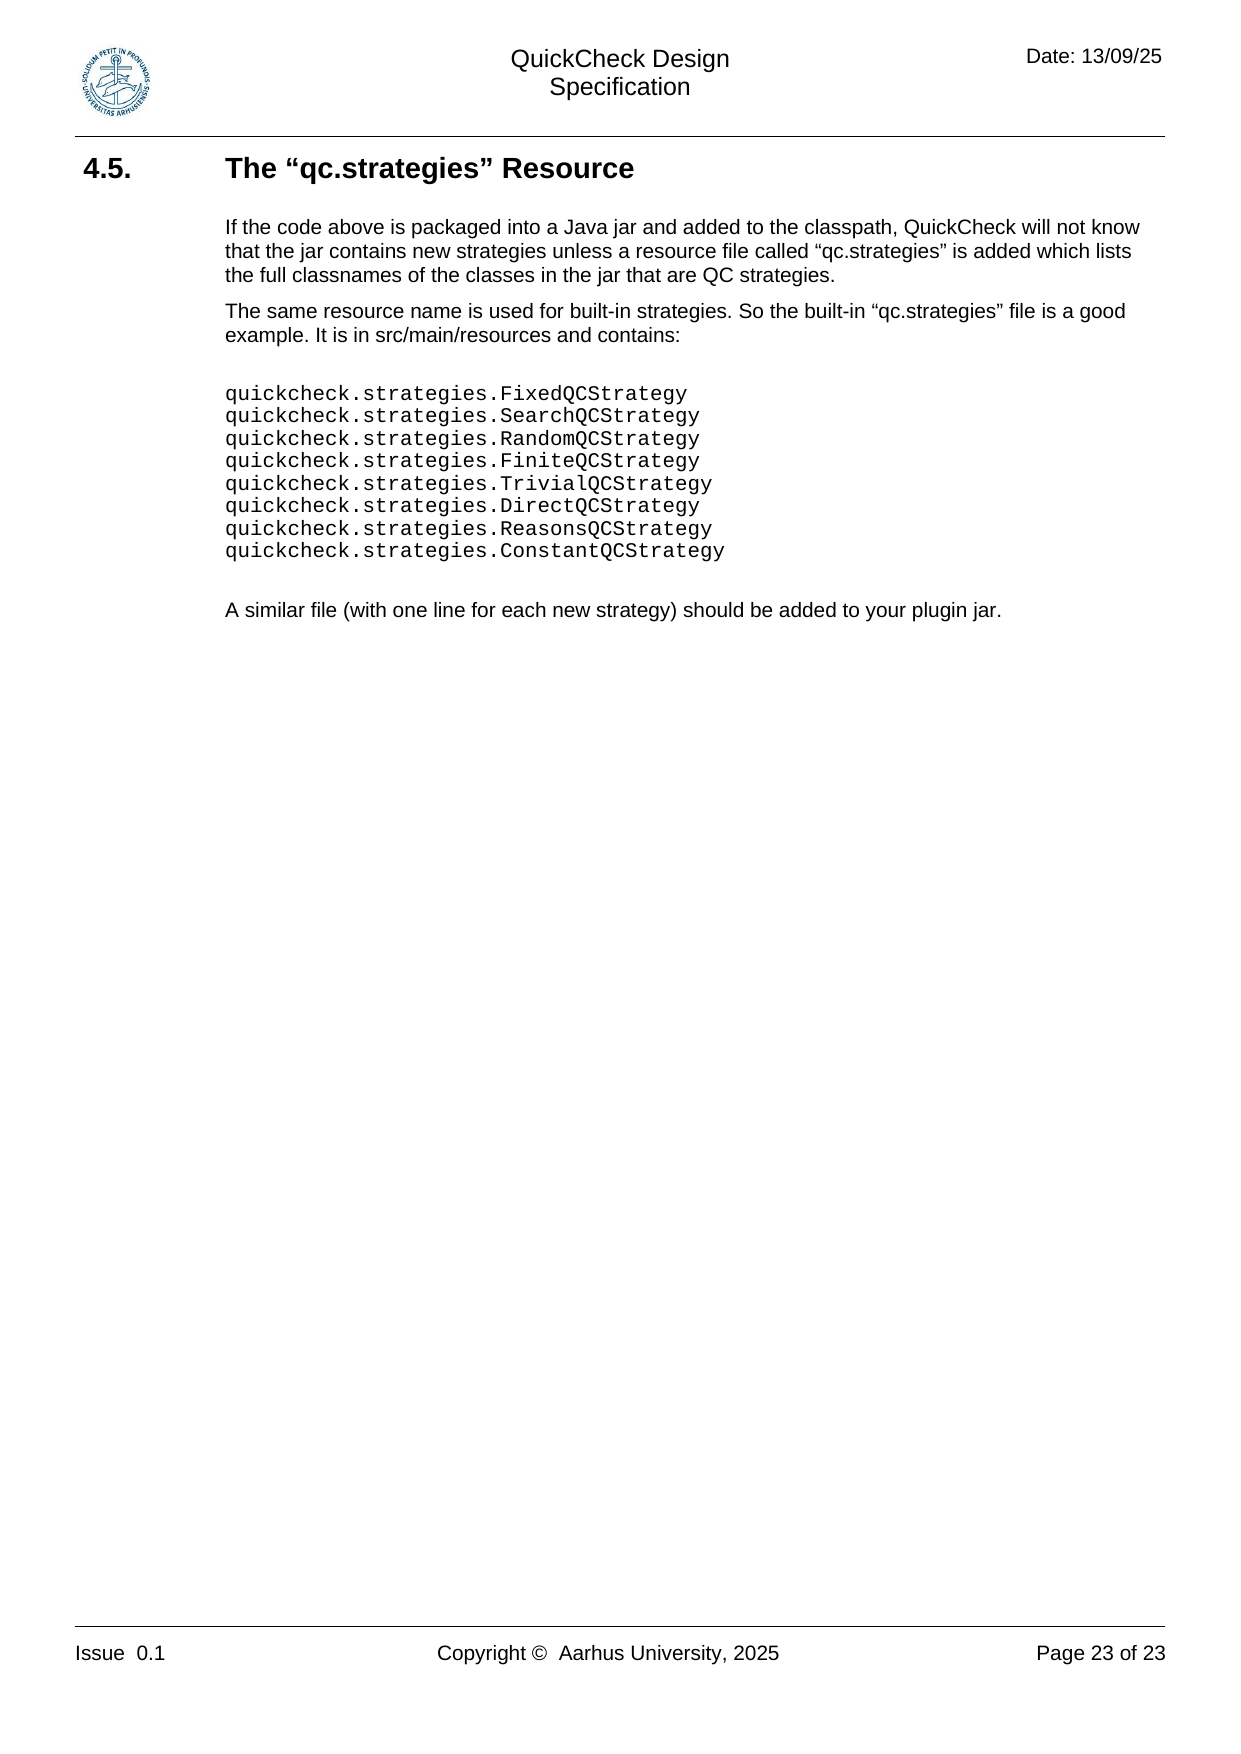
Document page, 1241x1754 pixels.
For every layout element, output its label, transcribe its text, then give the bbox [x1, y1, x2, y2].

text quickcheck.strategies.RandomQCStrategy [225, 427, 1165, 450]
subtitle The “qc.strategies” Resource [75, 152, 1165, 185]
text If the code above is packaged into a Java jar and added to the classpath, QuickCheck will not know that the jar contains new strategies unless a resource file called “qc.strategies” is added which lists the full classnames of the classes in the jar that are QC strategies. [225, 215, 1165, 287]
picture [78, 44, 153, 120]
text quickcheck.strategies.FixedQCStrategy [225, 382, 1165, 405]
text quickcheck.strategies.DirectQCStrategy [225, 495, 1165, 517]
text quickcheck.strategies.TrivialQCStrategy [225, 472, 1165, 495]
text quickcheck.strategies.FiniteQCStrategy [225, 450, 1165, 472]
text quickcheck.strategies.ConstantQCStrategy [225, 540, 1165, 562]
text A similar file (with one line for each new strategy) should be added to your plugin jar. [225, 599, 1165, 623]
text quickcheck.strategies.SearchQCStrategy [225, 405, 1165, 427]
text quickcheck.strategies.ReasonsQCStrategy [225, 517, 1165, 540]
text The same resource name is used for built-in strategies. So the built-in “qc.strategies” file is a good example. It is in src/main/resources and contains: [225, 299, 1165, 347]
